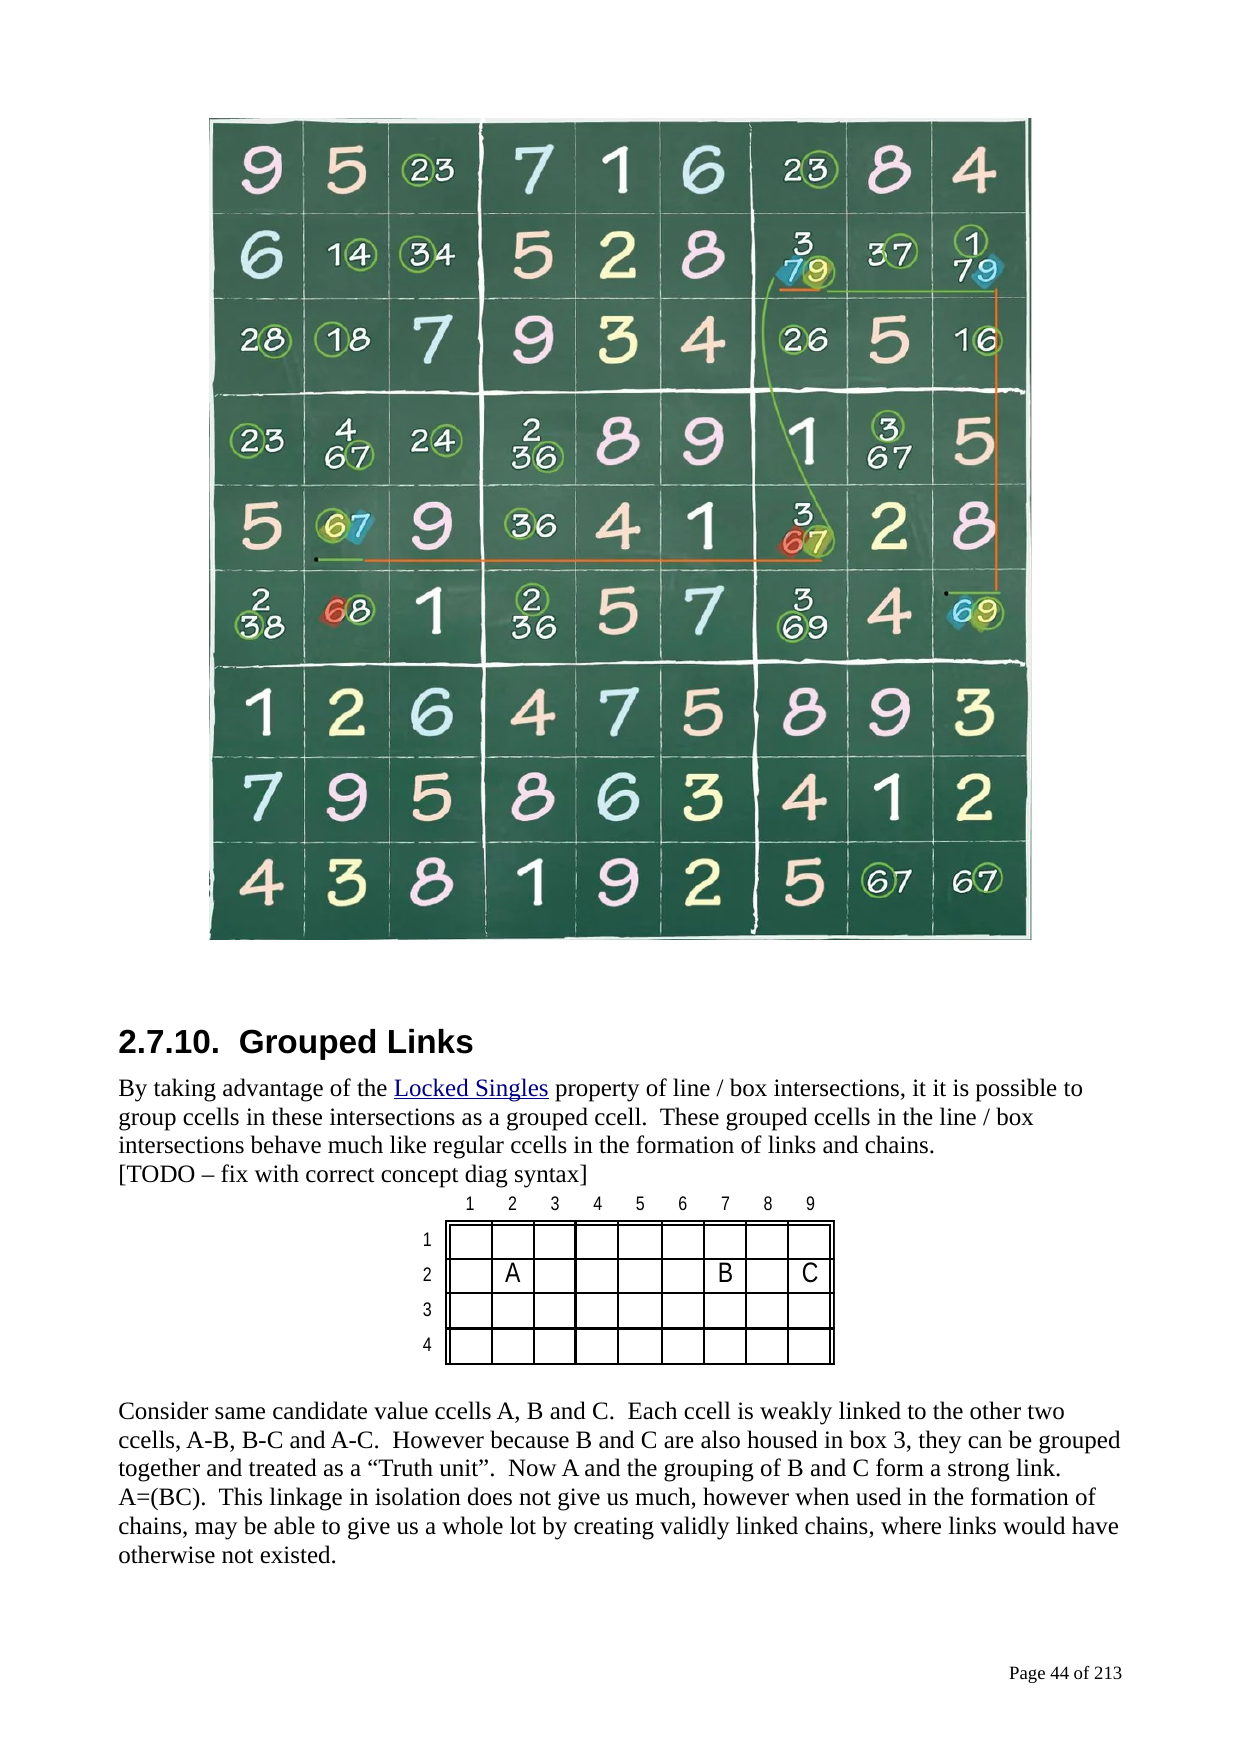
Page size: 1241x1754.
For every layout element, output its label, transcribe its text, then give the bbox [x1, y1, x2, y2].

text Consider same candidate value ccells A, B and C. Each ccell is weakly linked to the other two ccells, A-B, B-C and A-C. However because B and C are also housed in box 3, they can be grouped together and treated as a “Truth unit”. Now A and the grouping of B and C form a strong link. A=(BC). This linkage in isolation does not give us much, however when used in the formation of chains, may be able to give us a whole lot by creating validly linked chains, where links would have otherwise not existed. [118, 1396, 1122, 1568]
text By taking advantage of the Locked Singles property of line / box intersections, it it is possible to group ccells in these intersections as a grouped ccell. These grouped ccells in the line / box intersections behave much like regular ccells in the formation of links and chains. [118, 1073, 1122, 1159]
text [TODO – fix with correct concept diag syntax] [118, 1159, 1122, 1188]
subtitle Grouped Links [118, 1022, 1122, 1060]
picture [209, 118, 1032, 940]
